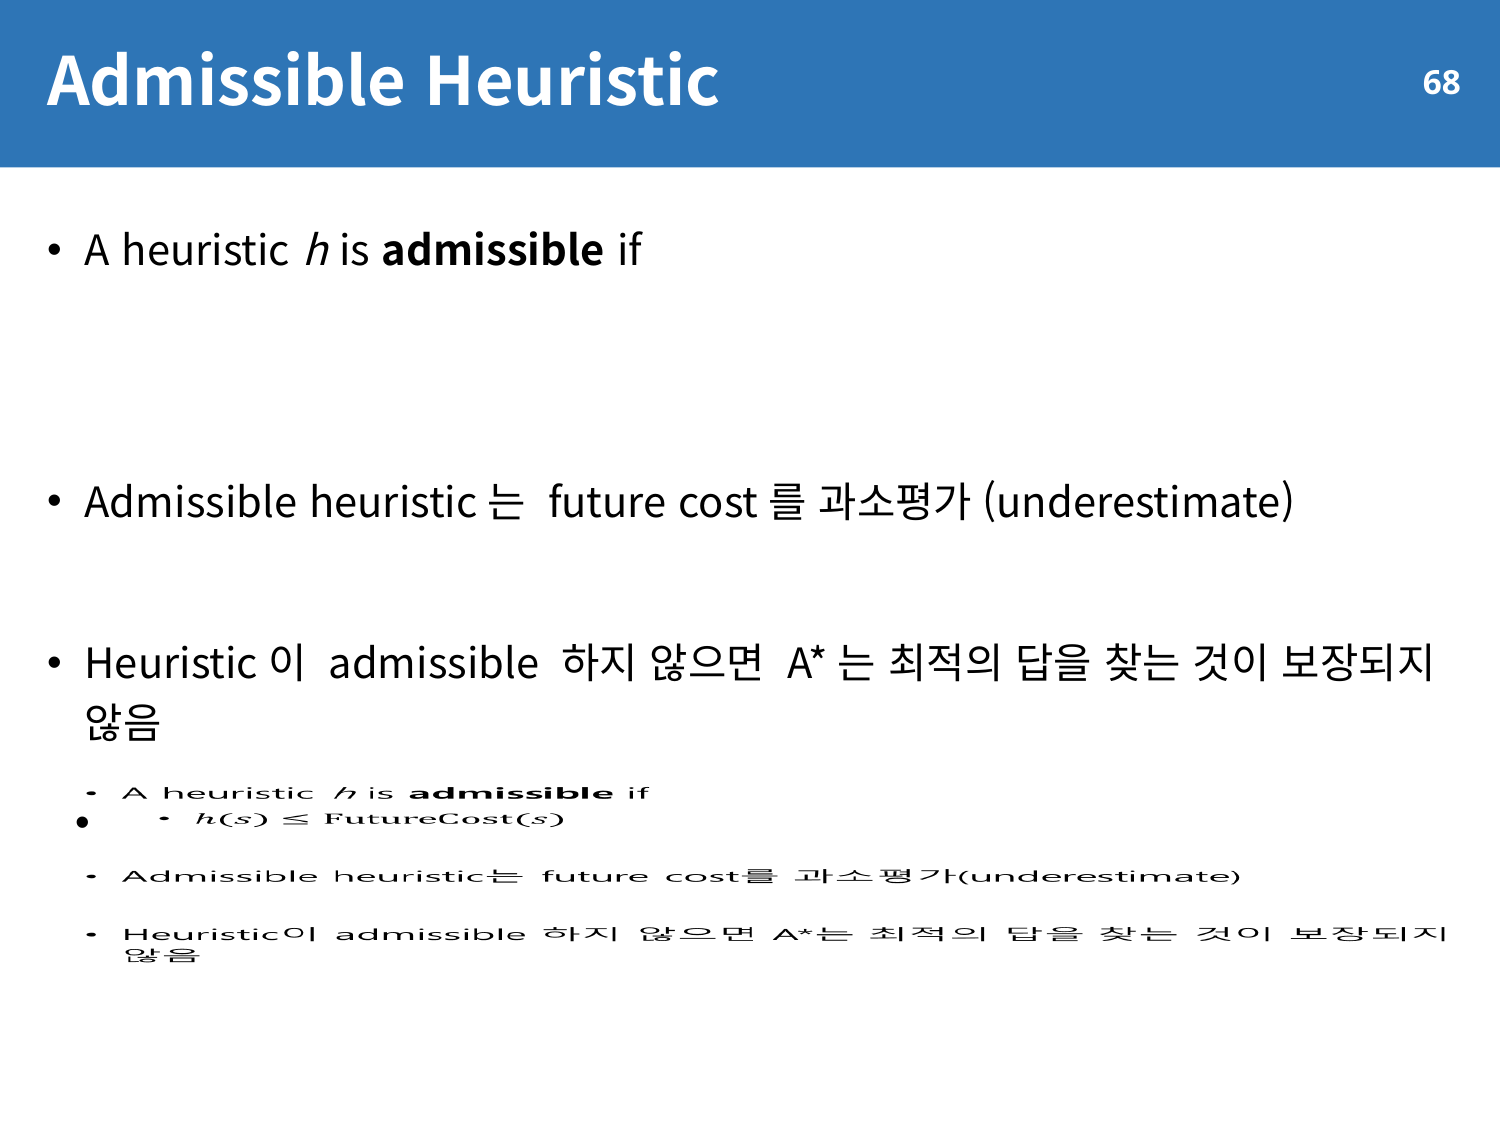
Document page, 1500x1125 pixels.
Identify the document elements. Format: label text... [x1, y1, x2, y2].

list A heuristic h is admissible if Admissible heuristic는 future cost를 과소평가(underestimate) Heuristic이 admissible 하지 않으면 A*는 최적의 답을 찾는 것이 보장되지 않음 [32, 206, 1476, 1100]
slide_number [1273, 53, 1476, 114]
title Admissible Heuristic [32, 20, 1476, 148]
list [60, 780, 1476, 1100]
